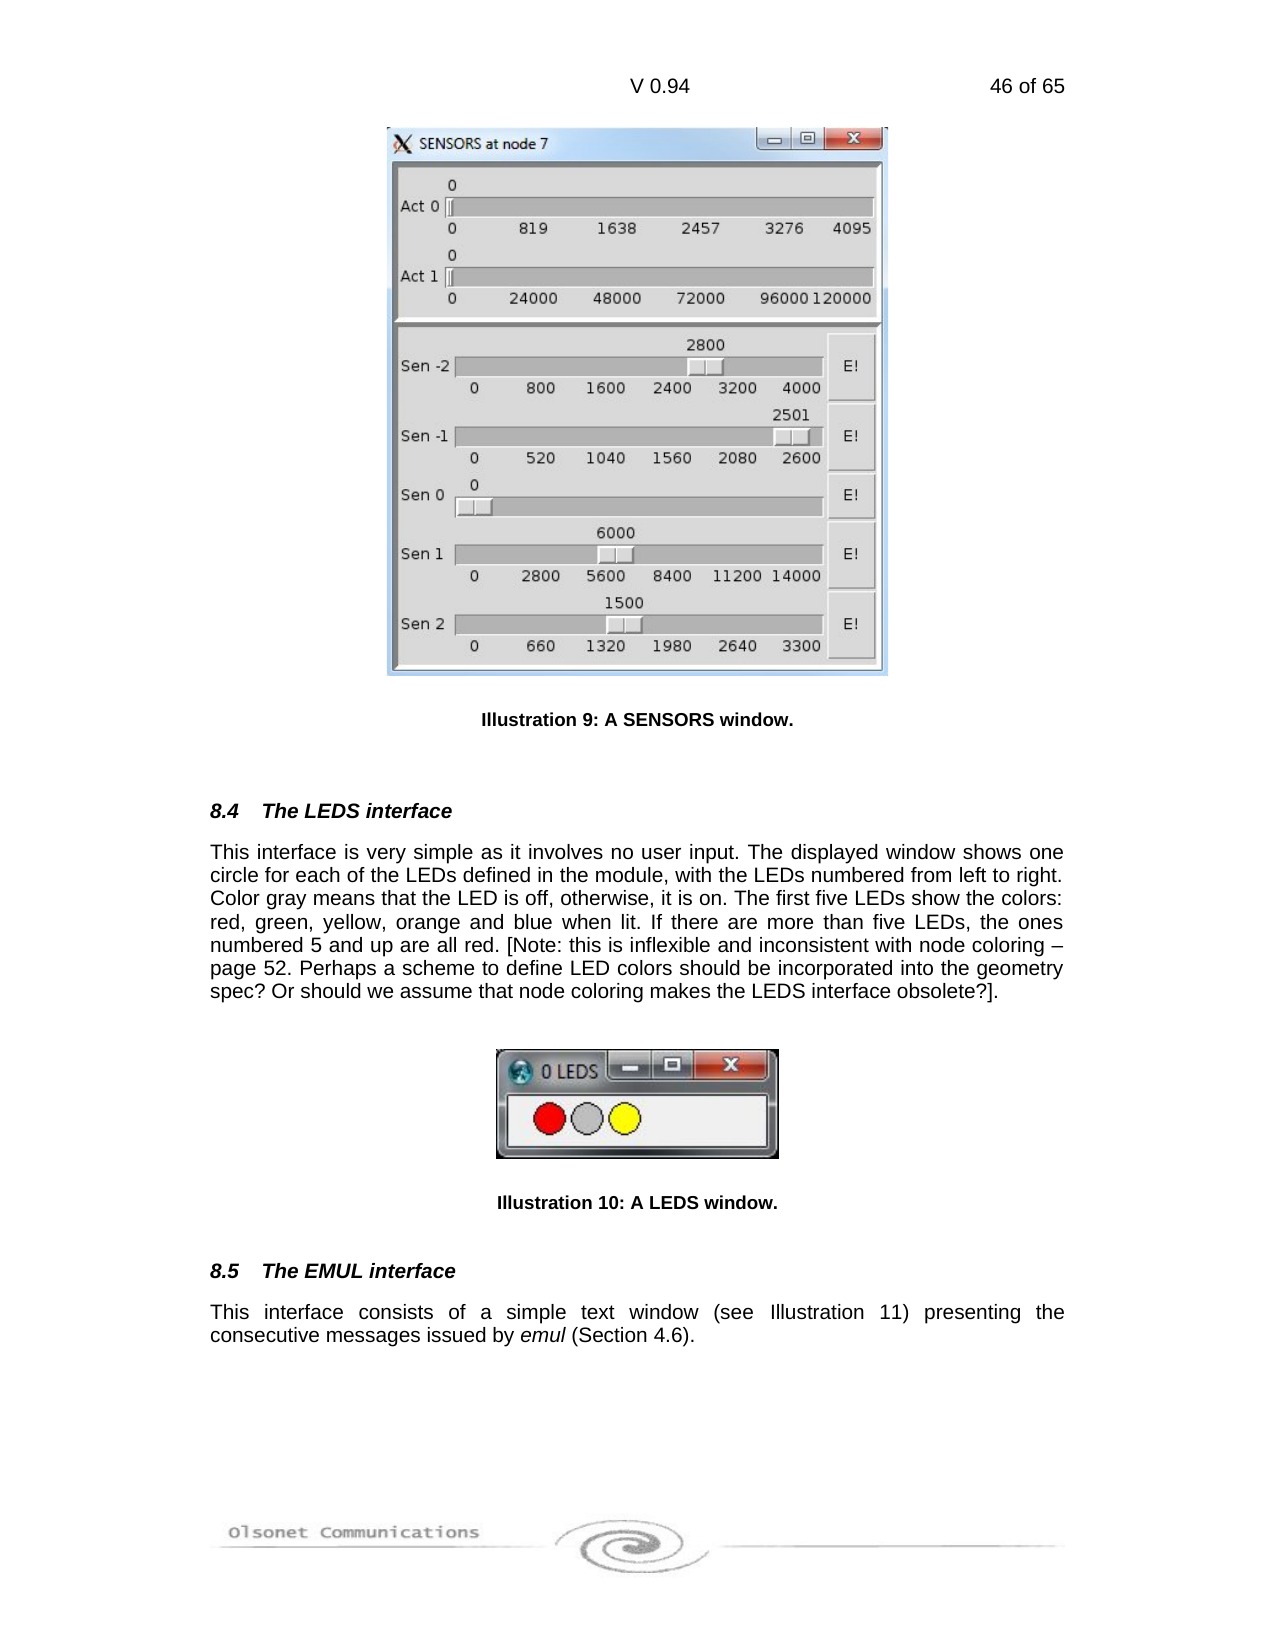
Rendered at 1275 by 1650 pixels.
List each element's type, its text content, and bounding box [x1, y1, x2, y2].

picture [386, 127, 889, 676]
text Illustration 9: A SENSORS window. [387, 709, 888, 730]
picture [496, 1049, 779, 1159]
text This interface consists of a simple text window (see Illustration 11) presenting the consecutive messages issued by emul (Section 4.6). [210, 1301, 1065, 1347]
subtitle The LEDS interface [210, 799, 1065, 823]
picture [210, 1504, 1065, 1596]
subtitle The EMUL interface [210, 1260, 1065, 1283]
text Illustration 10: A LEDS window. [493, 1192, 782, 1213]
text This interface is very simple as it involves no user input. The displayed window shows one circle for each of the LEDs defined in the module, with the LEDs numbered from left to right. Color gray means that the LED is off, otherwise, it is on. The first five LEDs show the colors: red, green, yellow, orange and blue when lit. If there are more than five LEDs, the ones numbered 5 and up are all red. [Note: this is inflexible and inconsistent with node coloring – page 53. Perhaps a scheme to define LED colors should be incorporated into the geometry spec? Or should we assume that node coloring makes the LEDS interface obsolete?]. [210, 841, 1065, 1003]
